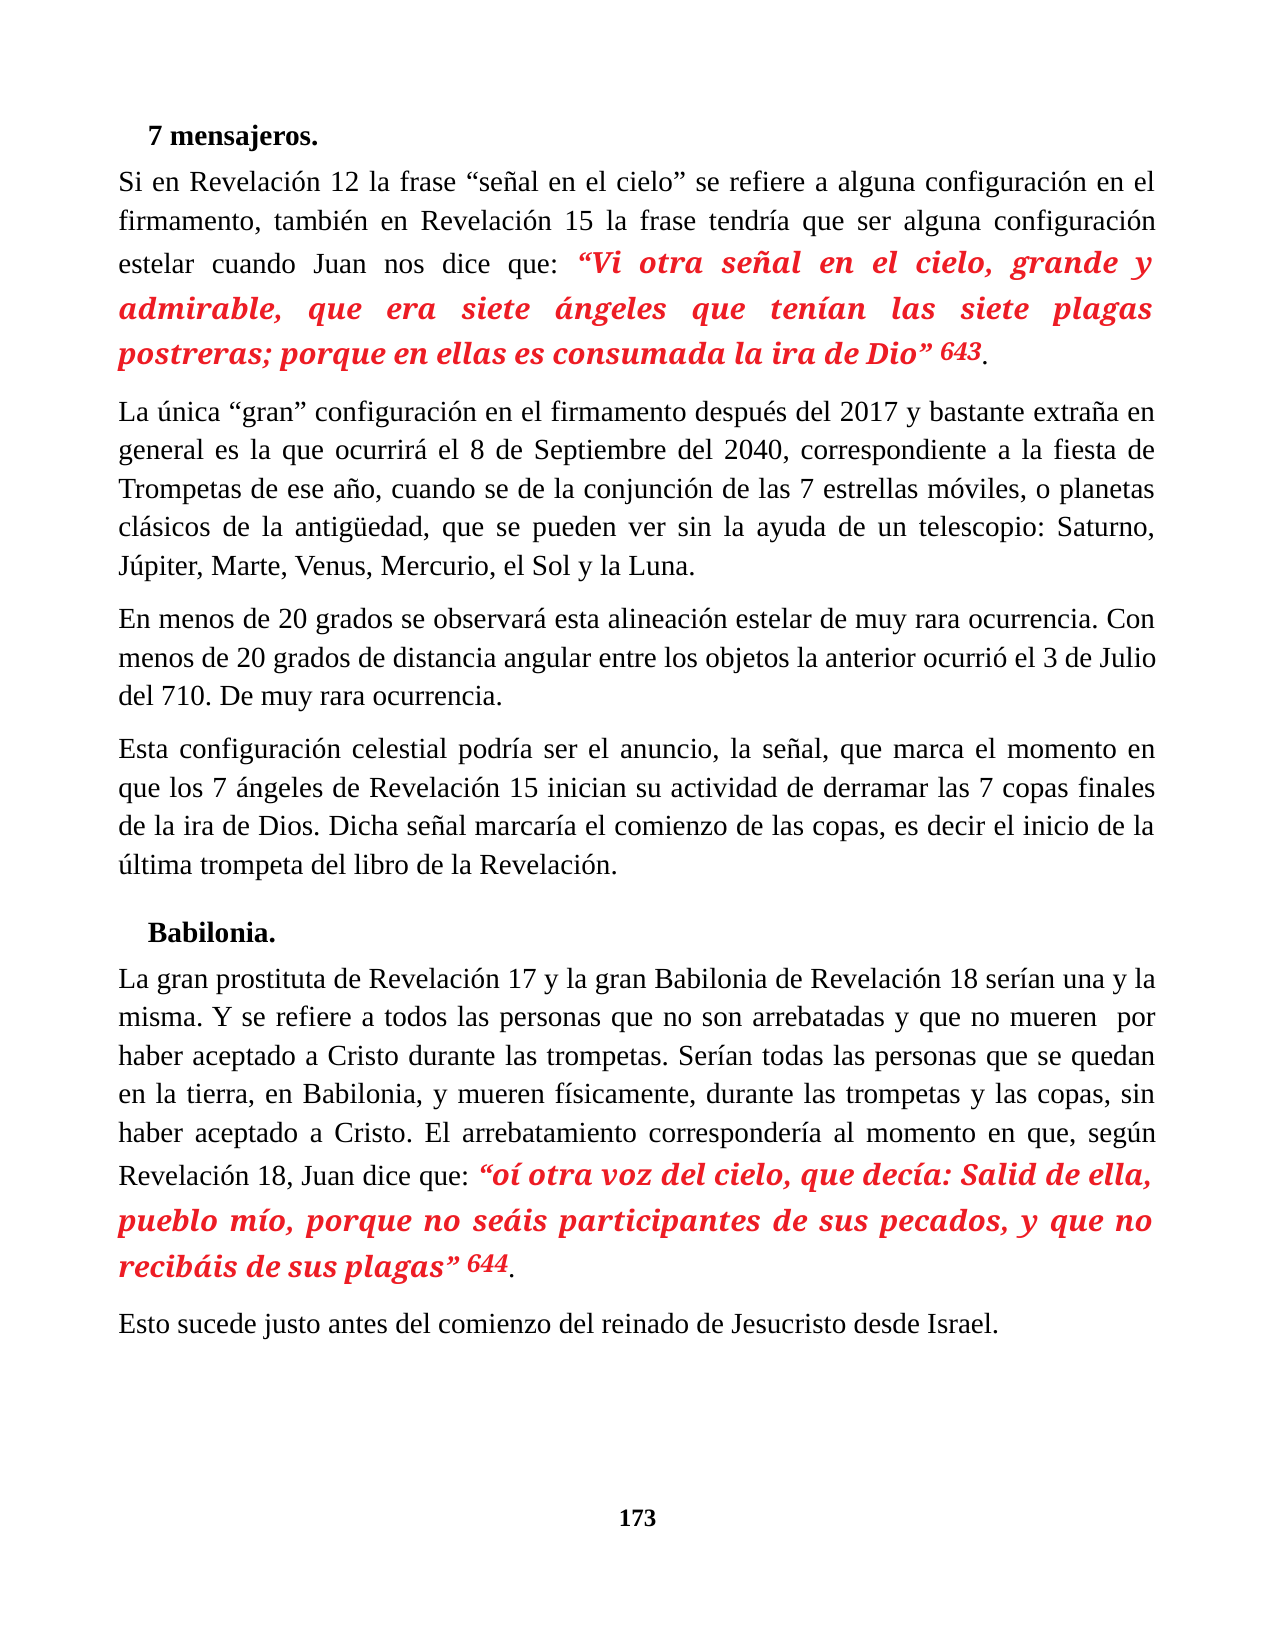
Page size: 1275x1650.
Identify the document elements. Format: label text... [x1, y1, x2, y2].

text La única “gran” configuración en el firmamento después del 2017 y bastante extraña en general es la que ocurrirá el 8 de Septiembre del 2040, correspondiente a la fiesta de Trompetas de ese año, cuando se de la conjunción de las 7 estrellas móviles, o planetas clásicos de la antigüedad, que se pueden ver sin la ayuda de un telescopio: Saturno, Júpiter, Marte, Venus, Mercurio, el Sol y la Luna. [118, 394, 1157, 582]
text Si en Revelación 12 la frase “señal en el cielo” se refiere a alguna configuración en el firmamento, también en Revelación 15 la frase tendría que ser alguna configuración estelar cuando Juan nos dice que: “Vi otra señal en el cielo, grande y admirable, que era siete ángeles que tenían las siete plagas postreras; porque en ellas es consumada la ira de Dio” . [118, 164, 1157, 373]
subtitle 7 mensajeros. [148, 118, 1157, 152]
text En menos de 20 grados se observará esta alineación estelar de muy rara ocurrencia. Con menos de 20 grados de distancia angular entre los objetos la anterior ocurrió el 3 de Julio del 710. De muy rara ocurrencia. [118, 601, 1157, 712]
text Esto sucede justo antes del comienzo del reinado de Jesucristo desde Israel. [118, 1306, 1157, 1339]
subtitle Babilonia. [148, 915, 1157, 948]
text Esta configuración celestial podría ser el anuncio, la señal, que marca el momento en que los 7 ángeles de Revelación 15 inician su actividad de derramar las 7 copas finales de la ira de Dios. Dicha señal marcaría el comienzo de las copas, es decir el inicio de la última trompeta del libro de la Revelación. [118, 731, 1157, 881]
text La gran prostituta de Revelación 17 y la gran Babilonia de Revelación 18 serían una y la misma. Y se refiere a todos las personas que no son arrebatadas y que no mueren por haber aceptado a Cristo durante las trompetas. Serían todas las personas que se quedan en la tierra, en Babilonia, y mueren físicamente, durante las trompetas y las copas, sin haber aceptado a Cristo. El arrebatamiento correspondería al momento en que, según Revelación 18, Juan dice que: “oí otra voz del cielo, que decía: Salid de ella, pueblo mío, porque no seáis participantes de sus pecados, y que no recibáis de sus plagas” . [118, 961, 1157, 1286]
